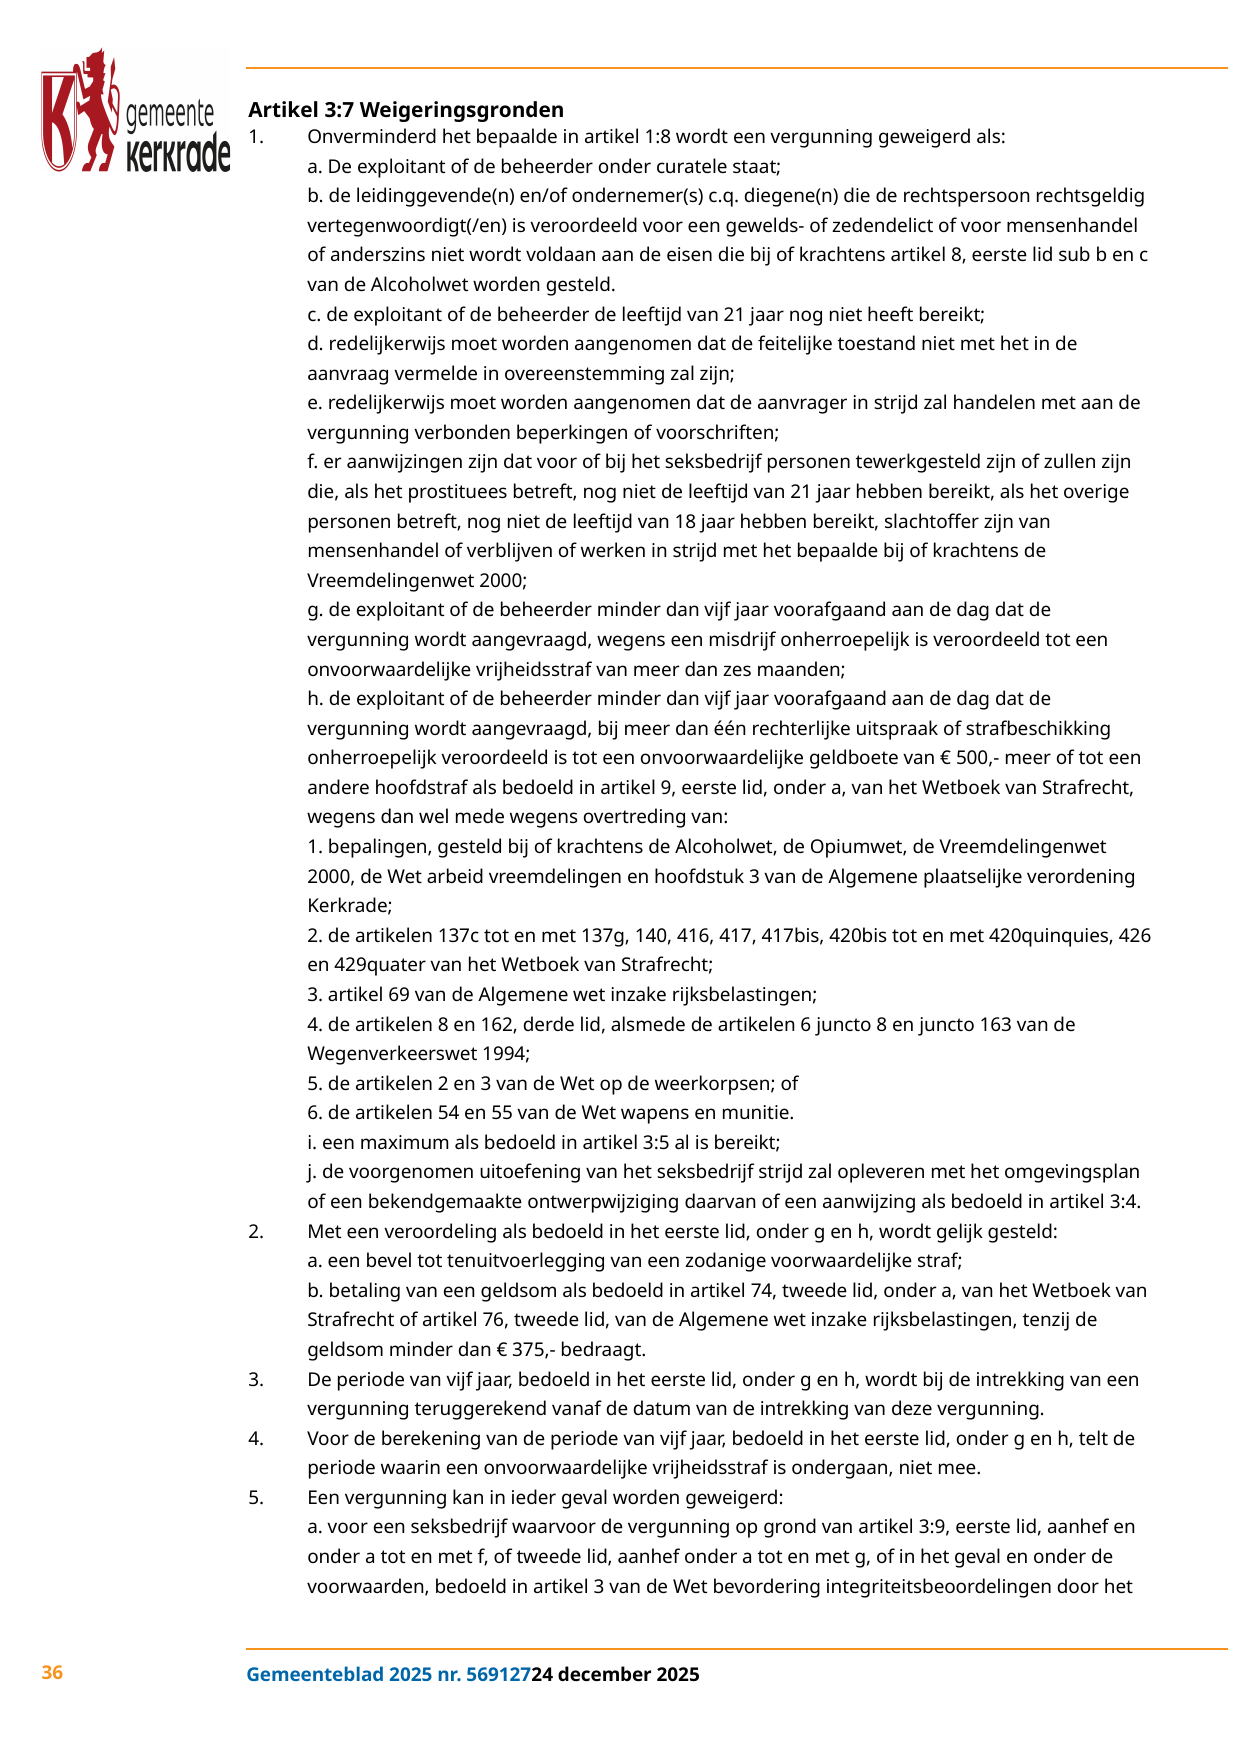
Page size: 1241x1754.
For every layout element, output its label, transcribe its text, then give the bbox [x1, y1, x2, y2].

list Voor de berekening van de periode van vijf jaar, bedoeld in het eerste lid, onder g en h, telt de periode waarin een onvoorwaardelijke vrijheidsstraf is ondergaan, niet mee. [248, 1425, 1152, 1480]
list e. redelijkerwijs moet worden aangenomen dat de aanvrager in strijd zal handelen met aan de vergunning verbonden beperkingen of voorschriften; [248, 389, 1152, 445]
list 4. de artikelen 8 en 162, derde lid, alsmede de artikelen 6 juncto 8 en juncto 163 van de Wegenverkeerswet 1994; [248, 1011, 1152, 1066]
list g. de exploitant of de beheerder minder dan vijf jaar voorafgaand aan de dag dat de vergunning wordt aangevraagd, wegens een misdrijf onherroepelijk is veroordeeld tot een onvoorwaardelijke vrijheidsstraf van meer dan zes maanden; [248, 597, 1152, 681]
list f. er aanwijzingen zijn dat voor of bij het seksbedrijf personen tewerkgesteld zijn of zullen zijn die, als het prostituees betreft, nog niet de leeftijd van 21 jaar hebben bereikt, als het overige personen betreft, nog niet de leeftijd van 18 jaar hebben bereikt, slachtoffer zijn van mensenhandel of verblijven of werken in strijd met het bepaalde bij of krachtens de Vreemdelingenwet 2000; [248, 449, 1152, 593]
list 3. artikel 69 van de Algemene wet inzake rijksbelastingen; [248, 981, 1152, 1007]
list 6. de artikelen 54 en 55 van de Wet wapens en munitie. [248, 1099, 1152, 1125]
list a. voor een seksbedrijf waarvoor de vergunning op grond van artikel 3:9, eerste lid, aanhef en onder a tot en met f, of tweede lid, aanhef onder a tot en met g, of in het geval en onder de voorwaarden, bedoeld in artikel 3 van de Wet bevordering integriteitsbeoordelingen door het [248, 1514, 1152, 1598]
list 2. de artikelen 137c tot en met 137g, 140, 416, 417, 417bis, 420bis tot en met 420quinquies, 426 en 429quater van het Wetboek van Strafrecht; [248, 922, 1152, 977]
list h. de exploitant of de beheerder minder dan vijf jaar voorafgaand aan de dag dat de vergunning wordt aangevraagd, bij meer dan één rechterlijke uitspraak of strafbeschikking onherroepelijk veroordeeld is tot een onvoorwaardelijke geldboete van € 500,- meer of tot een andere hoofdstraf als bedoeld in artikel 9, eerste lid, onder a, van het Wetboek van Strafrecht, wegens dan wel mede wegens overtreding van: [248, 685, 1152, 829]
list a. De exploitant of de beheerder onder curatele staat; [248, 153, 1152, 178]
list 5. de artikelen 2 en 3 van de Wet op de weerkorpsen; of [248, 1070, 1152, 1096]
picture [41, 47, 231, 172]
list Met een veroordeling als bedoeld in het eerste lid, onder g en h, wordt gelijk gesteld: [248, 1218, 1152, 1243]
list i. een maximum als bedoeld in artikel 3:5 al is bereikt; [248, 1129, 1152, 1155]
list b. betaling van een geldsom als bedoeld in artikel 74, tweede lid, onder a, van het Wetboek van Strafrecht of artikel 76, tweede lid, van de Algemene wet inzake rijksbelastingen, tenzij de geldsom minder dan € 375,- bedraagt. [248, 1277, 1152, 1362]
list De periode van vijf jaar, bedoeld in het eerste lid, onder g en h, wordt bij de intrekking van een vergunning teruggerekend vanaf de datum van de intrekking van deze vergunning. [248, 1366, 1152, 1421]
list j. de voorgenomen uitoefening van het seksbedrijf strijd zal opleveren met het omgevingsplan of een bekendgemaakte ontwerpwijziging daarvan of een aanwijzing als bedoeld in artikel 3:4. [248, 1159, 1152, 1214]
list a. een bevel tot tenuitvoerlegging van een zodanige voorwaardelijke straf; [248, 1247, 1152, 1273]
list 1. bepalingen, gesteld bij of krachtens de Alcoholwet, de Opiumwet, de Vreemdelingenwet 2000, de Wet arbeid vreemdelingen en hoofdstuk 3 van de Algemene plaatselijke verordening Kerkrade; [248, 833, 1152, 918]
list c. de exploitant of de beheerder de leeftijd van 21 jaar nog niet heeft bereikt; [248, 301, 1152, 326]
text Artikel 3:7 Weigeringsgronden [248, 95, 1152, 123]
list d. redelijkerwijs moet worden aangenomen dat de feitelijke toestand niet met het in de aanvraag vermelde in overeenstemming zal zijn; [248, 330, 1152, 386]
list Onverminderd het bepaalde in artikel 1:8 wordt een vergunning geweigerd als: [248, 123, 1152, 149]
list Een vergunning kan in ieder geval worden geweigerd: [248, 1484, 1152, 1510]
list b. de leidinggevende(n) en/of ondernemer(s) c.q. diegene(n) die de rechtspersoon rechtsgeldig vertegenwoordigt(/en) is veroordeeld voor een gewelds- of zedendelict of voor mensenhandel of anderszins niet wordt voldaan aan de eisen die bij of krachtens artikel 8, eerste lid sub b en c van de Alcoholwet worden gesteld. [248, 182, 1152, 297]
